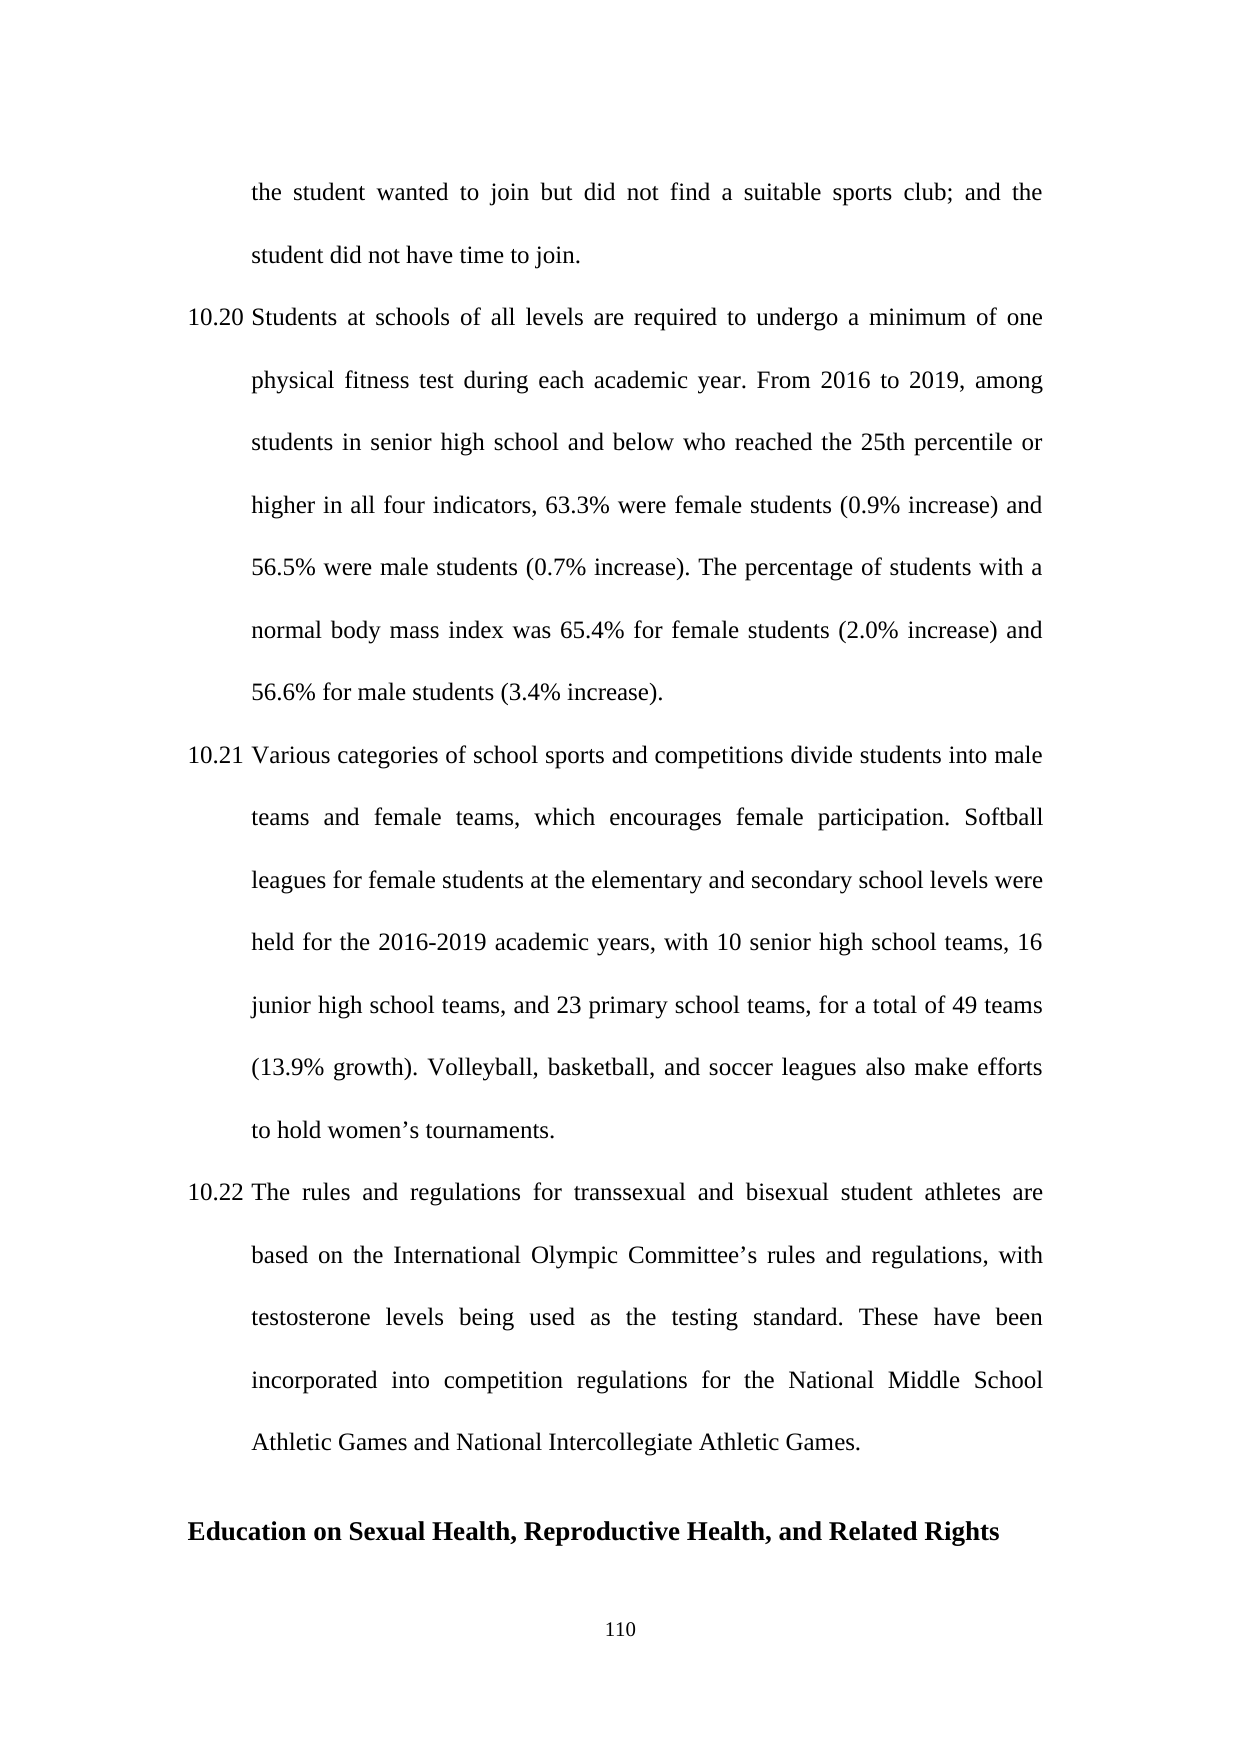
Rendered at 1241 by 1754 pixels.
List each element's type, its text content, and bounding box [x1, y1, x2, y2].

list The rules and regulations for transsexual and bisexual student athletes are based on the International Olympic Committee’s rules and regulations, with testosterone levels being used as the testing standard. These have been incorporated into competition regulations for the National Middle School Athletic Games and National Intercollegiate Athletic Games. [187, 1150, 1044, 1462]
list the student wanted to join but did not find a suitable sports club; and the student did not have time to join. [187, 150, 1044, 275]
list Various categories of school sports and competitions divide students into male teams and female teams, which encourages female participation. Softball leagues for female students at the elementary and secondary school levels were held for the 2016-2019 academic years, with 10 senior high school teams, 16 junior high school teams, and 23 primary school teams, for a total of 49 teams (13.9% growth). Volleyball, basketball, and soccer leagues also make efforts to hold women’s tournaments. [187, 712, 1044, 1150]
list Students at schools of all levels are required to undergo a minimum of one physical fitness test during each academic year. From 2016 to 2019, among students in senior high school and below who reached the 25th percentile or higher in all four indicators, 63.3% were female students (0.9% increase) and 56.5% were male students (0.7% increase). The percentage of students with a normal body mass index was 65.4% for female students (2.0% increase) and 56.6% for male students (3.4% increase). [187, 275, 1044, 712]
subtitle Education on Sexual Health, Reproductive Health, and Related Rights [187, 1489, 1053, 1551]
